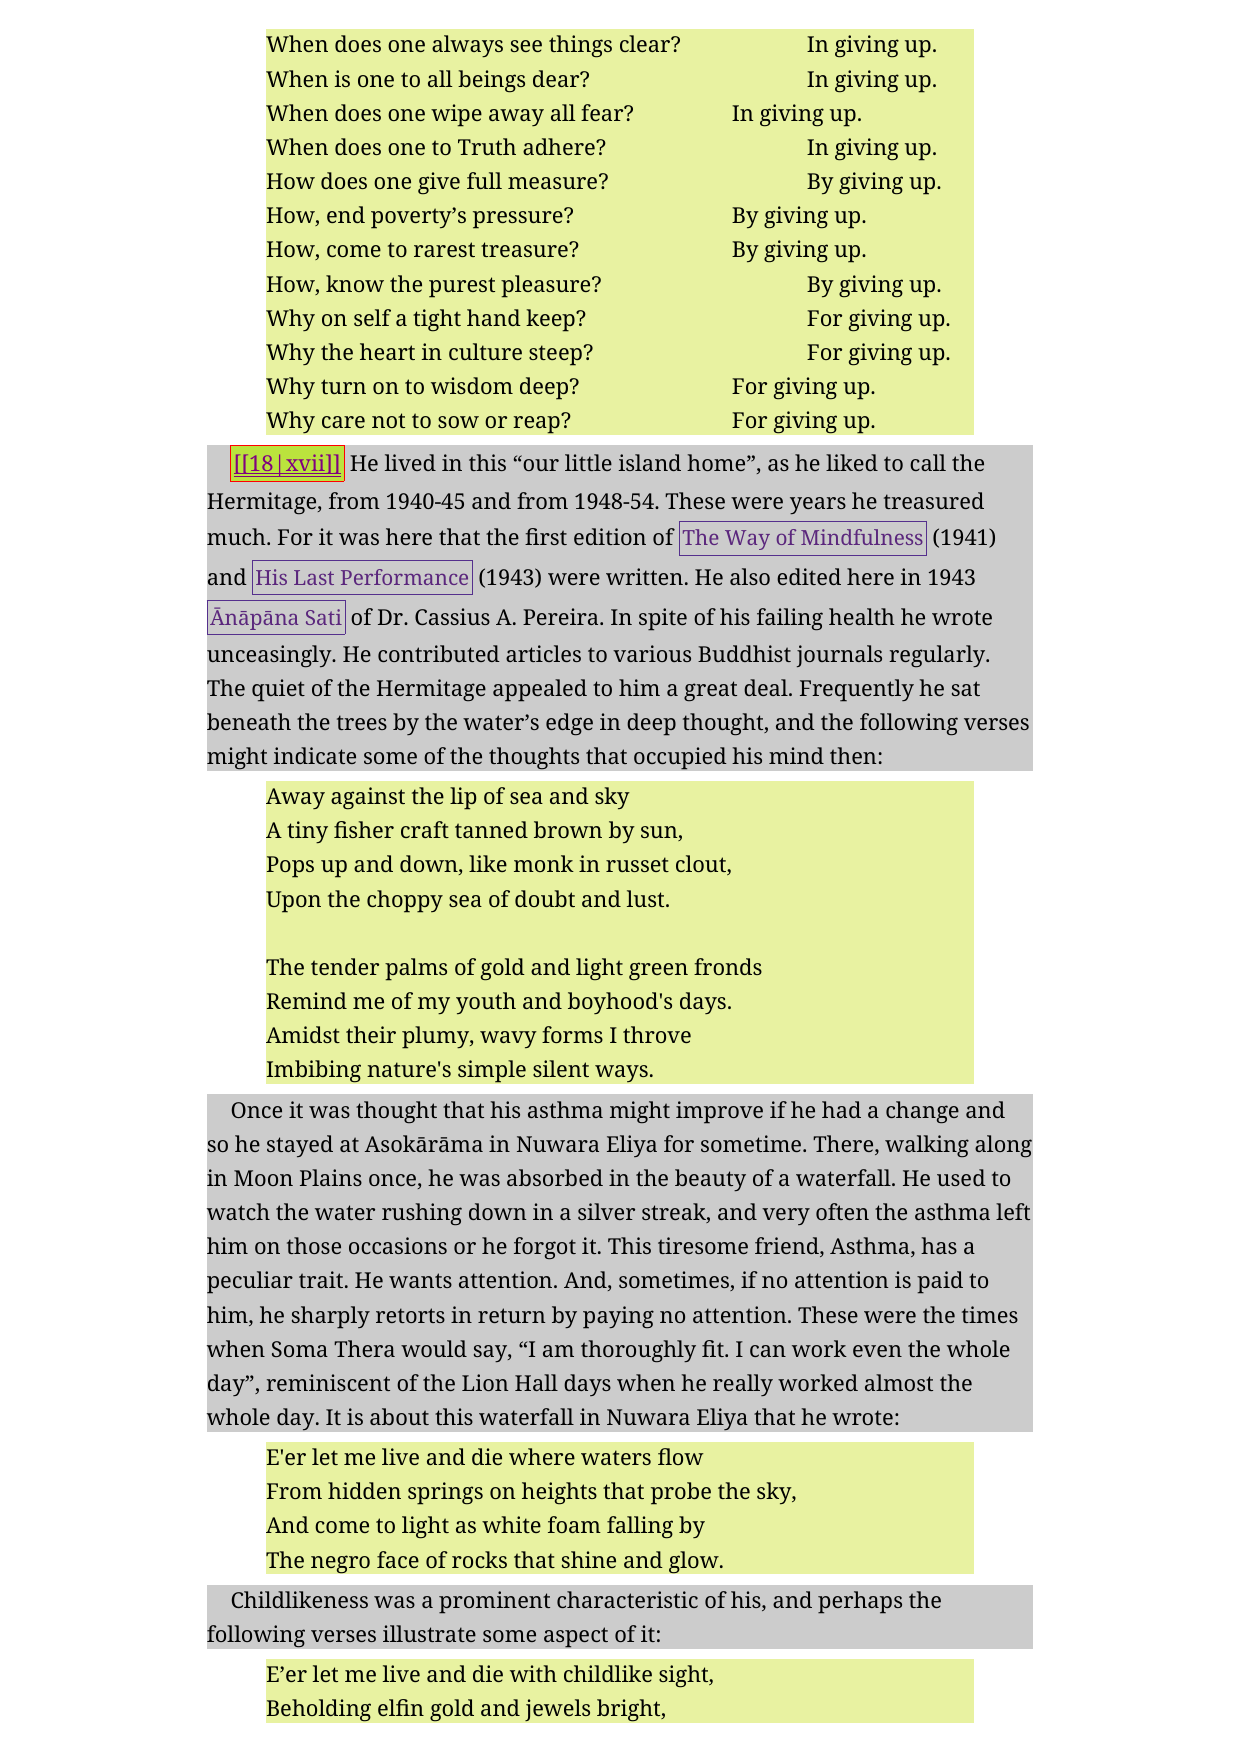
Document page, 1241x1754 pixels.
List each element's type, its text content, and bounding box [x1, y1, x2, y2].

text The tender palms of gold and light green fronds Remind me of my youth and boyhood's days. Amidst their plumy, wavy forms I throve Imbibing nature's simple silent ways. [266, 952, 974, 1084]
text Away against the lip of sea and sky A tiny fisher craft tanned brown by sun, Pops up and down, like monk in russet clout, Upon the choppy sea of doubt and lust. [266, 781, 974, 913]
text When does one always see things clear? In giving up. When is one to all beings dear? In giving up. When does one wipe away all fear? In giving up. When does one to Truth adhere? In giving up. [266, 29, 974, 162]
text E’er let me live and die with childlike sight, Beholding elfin gold and jewels bright, [266, 1659, 974, 1723]
text Why on self a tight hand keep? For giving up. Why the heart in culture steep? For giving up. Why turn on to wisdom deep? For giving up. Why care not to sow or reap? For giving up. [266, 303, 974, 435]
text How does one give full measure? By giving up. How, end poverty’s pressure? By giving up. How, come to rarest treasure? By giving up. How, know the purest pleasure? By giving up. [266, 166, 974, 298]
text [[18|xvii]] He lived in this “our little island home”, as he liked to call the Hermitage, from 1940-45 and from 1948-54. These were years he treasured much. For it was here that the first edition of The Way of Mindfulness (1941) and His Last Performance (1943) were written. He also edited here in 1943 Ānāpāna Sati of Dr. Cassius A. Pereira. In spite of his failing health he wrote unceasingly. He contributed articles to various Buddhist journals regularly. The quiet of the Hermitage appealed to him a great deal. Frequently he sat beneath the trees by the water’s edge in deep thought, and the following verses might indicate some of the thoughts that occupied his mind then: [207, 445, 1033, 771]
text Once it was thought that his asthma might improve if he had a change and so he stayed at Asokārāma in Nuwara Eliya for sometime. There, walking along in Moon Plains once, he was absorbed in the beauty of a waterfall. He used to watch the water rushing down in a silver streak, and very often the asthma left him on those occasions or he forgot it. This tiresome friend, Asthma, has a peculiar trait. He wants attention. And, sometimes, if no attention is paid to him, he sharply retorts in return by paying no attention. These were the times when Soma Thera would say, “I am thoroughly fit. I can work even the whole day”, reminiscent of the Lion Hall days when he really worked almost the whole day. It is about this waterfall in Nuwara Eliya that he wrote: [207, 1094, 1033, 1432]
text E'er let me live and die where waters flow From hidden springs on heights that probe the sky, And come to light as white foam falling by The negro face of rocks that shine and glow. [266, 1442, 974, 1574]
text Childlikeness was a prominent characteristic of his, and perhaps the following verses illustrate some aspect of it: [207, 1585, 1033, 1649]
